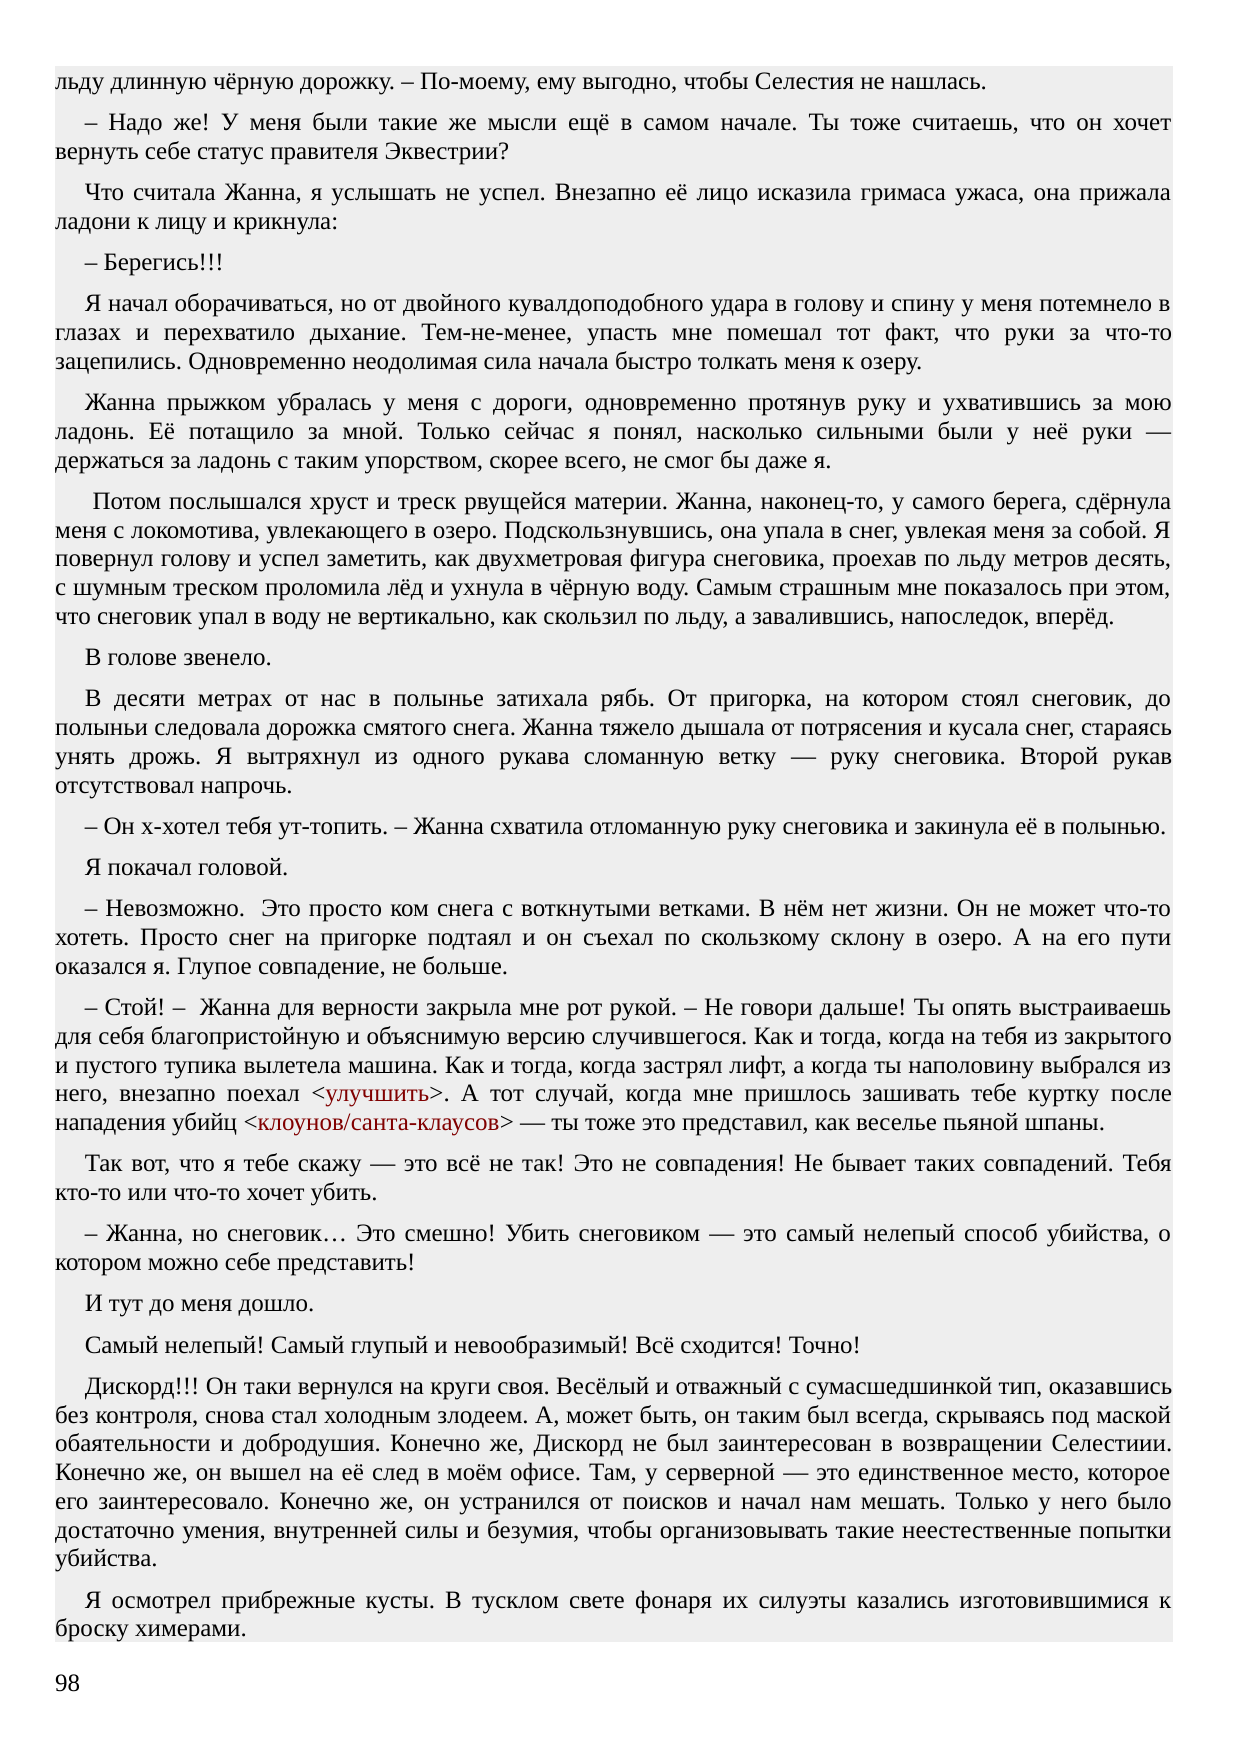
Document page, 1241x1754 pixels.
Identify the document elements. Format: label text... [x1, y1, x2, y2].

text Я начал оборачиваться, но от двойного кувалдоподобного удара в голову и спину у меня потемнело в глазах и перехватило дыхание. Тем-не-менее, упасть мне помешал тот факт, что руки за что-то зацепились. Одновременно неодолимая сила начала быстро толкать меня к озеру. [55, 288, 1173, 375]
text – Берегись!!! [55, 247, 1173, 276]
text – Он х-хотел тебя ут-топить. – Жанна схватила отломанную руку снеговика и закинула её в полынью. [55, 811, 1173, 840]
text – Надо же! У меня были такие же мысли ещё в самом начале. Ты тоже считаешь, что он хочет вернуть себе статус правителя Эквестрии? [55, 107, 1173, 165]
text Что считала Жанна, я услышать не успел. Внезапно её лицо исказила гримаса ужаса, она прижала ладони к лицу и крикнула: [55, 177, 1173, 235]
text И тут до меня дошло. [55, 1288, 1173, 1317]
text Я осмотрел прибрежные кусты. В тусклом свете фонаря их силуэты казались изготовившимися к броску химерами. [55, 1585, 1173, 1642]
text – Жанна, но снеговик… Это смешно! Убить снеговиком — это самый нелепый способ убийства, о котором можно себе представить! [55, 1218, 1173, 1276]
text В голове звенело. [55, 642, 1173, 671]
text Самый нелепый! Самый глупый и невообразимый! Всё сходится! Точно! [55, 1330, 1173, 1358]
text Дискорд!!! Он таки вернулся на круги своя. Весёлый и отважный с сумасшедшинкой тип, оказавшись без контроля, снова стал холодным злодеем. А, может быть, он таким был всегда, скрываясь под маской обаятельности и добродушия. Конечно же, Дискорд не был заинтересован в возвращении Селестиии. Конечно же, он вышел на её след в моём офисе. Там, у серверной — это единственное место, которое его заинтересовало. Конечно же, он устранился от поисков и начал нам мешать. Только у него было достаточно умения, внутренней силы и безумия, чтобы организовывать такие неестественные попытки убийства. [55, 1371, 1173, 1572]
text Так вот, что я тебе скажу — это всё не так! Это не совпадения! Не бывает таких совпадений. Тебя кто-то или что-то хочет убить. [55, 1148, 1173, 1206]
text льду длинную чёрную дорожку. – По-моему, ему выгодно, чтобы Селестия не нашлась. [55, 66, 1173, 95]
text В десяти метрах от нас в полынье затихала рябь. От пригорка, на котором стоял снеговик, до полыньи следовала дорожка смятого снега. Жанна тяжело дышала от потрясения и кусала снег, стараясь унять дрожь. Я вытряхнул из одного рукава сломанную ветку — руку снеговика. Второй рукав отсутствовал напрочь. [55, 683, 1173, 798]
text Я покачал головой. [55, 852, 1173, 881]
text – Невозможно. Это просто ком снега с воткнутыми ветками. В нём нет жизни. Он не может что-то хотеть. Просто снег на пригорке подтаял и он съехал по скользкому склону в озеро. А на его пути оказался я. Глупое совпадение, не больше. [55, 893, 1173, 980]
text Жанна прыжком убралась у меня с дороги, одновременно протянув руку и ухватившись за мою ладонь. Её потащило за мной. Только сейчас я понял, насколько сильными были у неё руки — держаться за ладонь с таким упорством, скорее всего, не смог бы даже я. [55, 387, 1173, 473]
text Потом послышался хруст и треск рвущейся материи. Жанна, наконец-то, у самого берега, сдёрнула меня с локомотива, увлекающего в озеро. Подскользнувшись, она упала в снег, увлекая меня за собой. Я повернул голову и успел заметить, как двухметровая фигура снеговика, проехав по льду метров десять, с шумным треском проломила лёд и ухнула в чёрную воду. Самым страшным мне показалось при этом, что снеговик упал в воду не вертикально, как скользил по льду, а завалившись, напоследок, вперёд. [55, 486, 1173, 630]
text – Стой! – Жанна для верности закрыла мне рот рукой. – Не говори дальше! Ты опять выстраиваешь для себя благопристойную и объяснимую версию случившегося. Как и тогда, когда на тебя из закрытого и пустого тупика вылетела машина. Как и тогда, когда застрял лифт, а когда ты наполовину выбрался из него, внезапно поехал <улучшить>. А тот случай, когда мне пришлось зашивать тебе куртку после нападения убийц <клоунов/санта-клаусов> — ты тоже это представил, как веселье пьяной шпаны. [55, 992, 1173, 1136]
